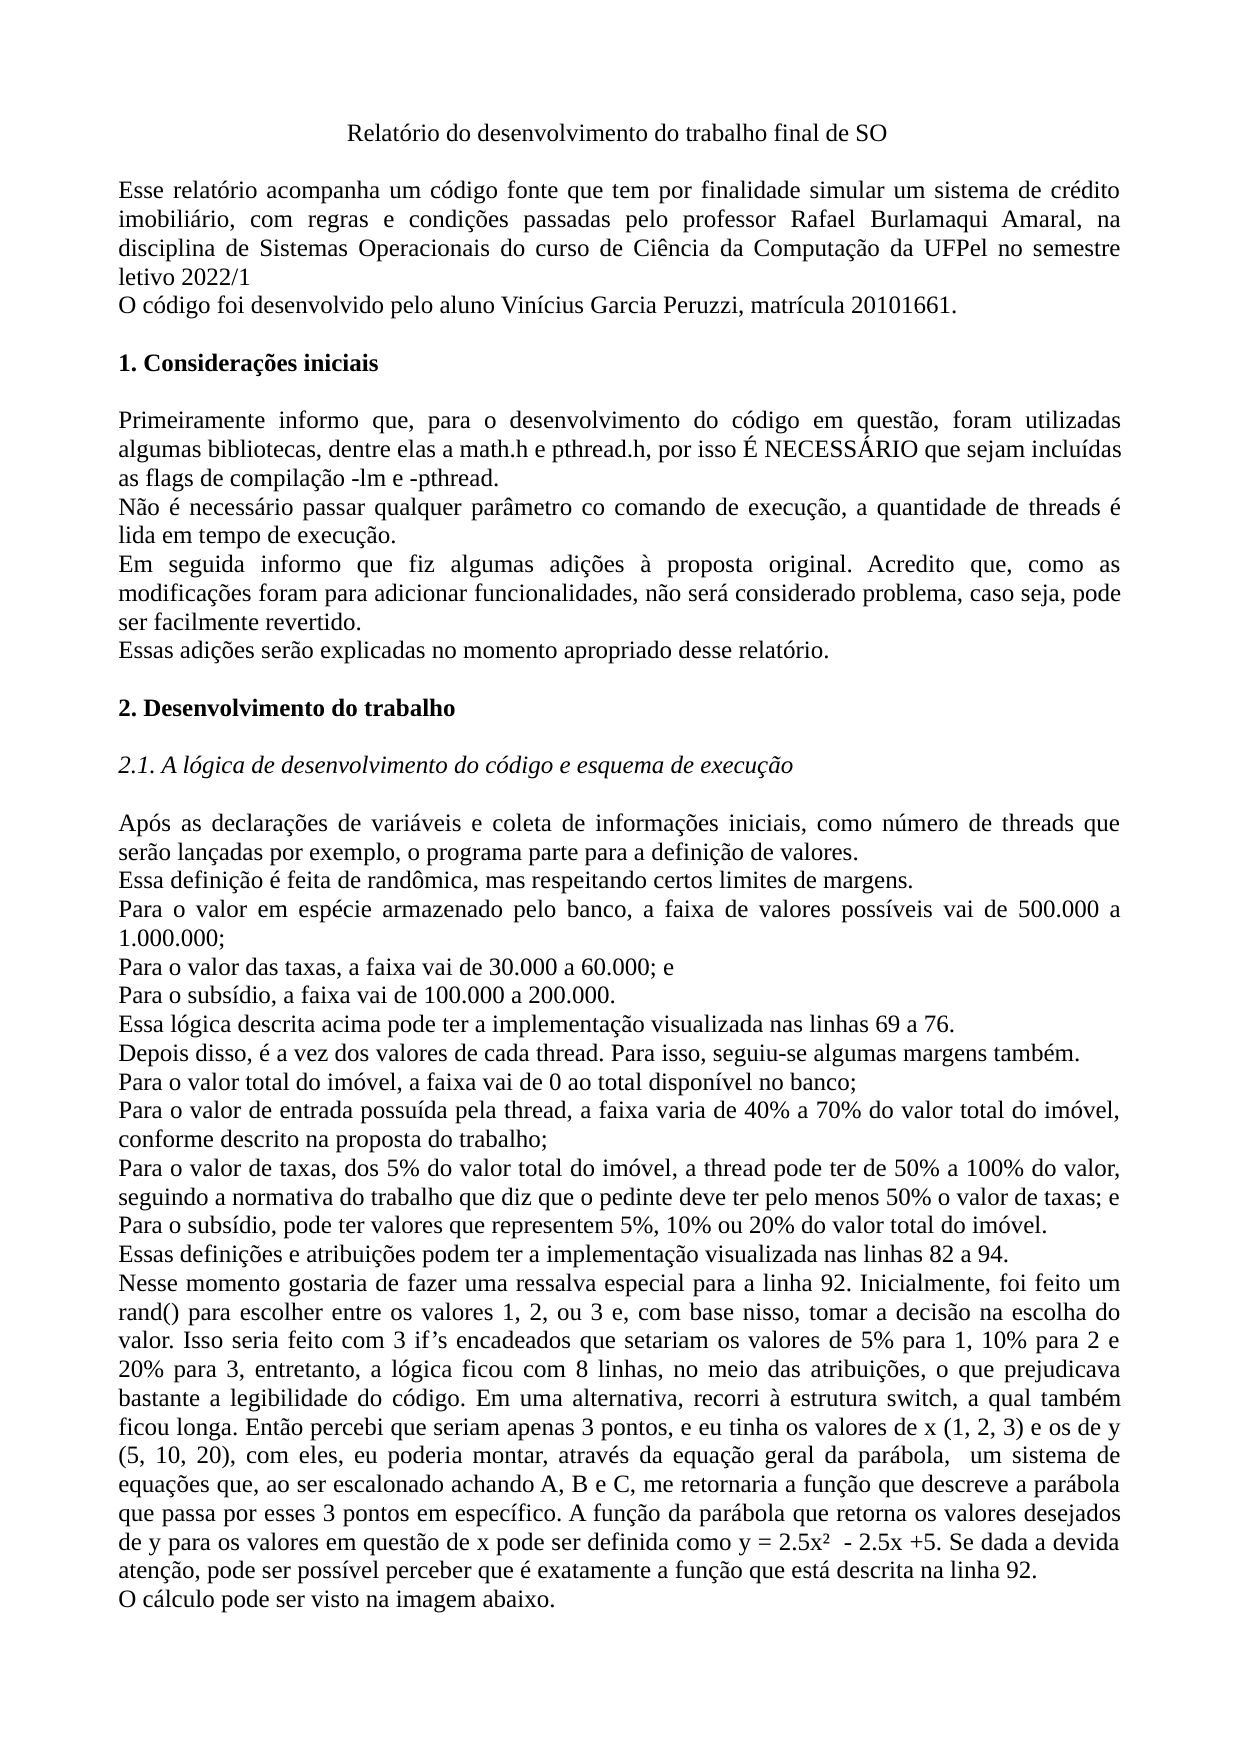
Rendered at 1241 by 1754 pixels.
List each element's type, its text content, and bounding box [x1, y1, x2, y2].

text O cálculo pode ser visto na imagem abaixo. [118, 1584, 1122, 1613]
text Para o valor em espécie armazenado pelo banco, a faixa de valores possíveis vai de 500.000 a 1.000.000; [118, 894, 1122, 952]
text Nesse momento gostaria de fazer uma ressalva especial para a linha 92. Inicialmente, foi feito um rand() para escolher entre os valores 1, 2, ou 3 e, com base nisso, tomar a decisão na escolha do valor. Isso seria feito com 3 if’s encadeados que setariam os valores de 5% para 1, 10% para 2 e 20% para 3, entretanto, a lógica ficou com 8 linhas, no meio das atribuições, o que prejudicava bastante a legibilidade do código. Em uma alternativa, recorri à estrutura switch, a qual também ficou longa. Então percebi que seriam apenas 3 pontos, e eu tinha os valores de x (1, 2, 3) e os de y (5, 10, 20), com eles, eu poderia montar, através da equação geral da parábola, um sistema de equações que, ao ser escalonado achando A, B e C, me retornaria a função que descreve a parábola que passa por esses 3 pontos em específico. A função da parábola que retorna os valores desejados de y para os valores em questão de x pode ser definida como y = 2.5x² - 2.5x +5. Se dada a devida atenção, pode ser possível perceber que é exatamente a função que está descrita na linha 92. [118, 1268, 1122, 1584]
text Relatório do desenvolvimento do trabalho final de SO [118, 118, 1122, 147]
text Para o valor de taxas, dos 5% do valor total do imóvel, a thread pode ter de 50% a 100% do valor, seguindo a normativa do trabalho que diz que o pedinte deve ter pelo menos 50% o valor de taxas; e [118, 1153, 1122, 1211]
text 2.1. A lógica de desenvolvimento do código e esquema de execução [118, 751, 1122, 779]
text Depois disso, é a vez dos valores de cada thread. Para isso, seguiu-se algumas margens também. [118, 1038, 1122, 1067]
text Essa definição é feita de randômica, mas respeitando certos limites de margens. [118, 866, 1122, 894]
text Para o valor total do imóvel, a faixa vai de 0 ao total disponível no banco; [118, 1067, 1122, 1096]
text Primeiramente informo que, para o desenvolvimento do código em questão, foram utilizadas algumas bibliotecas, dentre elas a math.h e pthread.h, por isso É NECESSÁRIO que sejam incluídas as flags de compilação -lm e -pthread. [118, 406, 1122, 492]
text Essas adições serão explicadas no momento apropriado desse relatório. [118, 636, 1122, 664]
text Para o subsídio, a faixa vai de 100.000 a 200.000. [118, 981, 1122, 1009]
text Para o subsídio, pode ter valores que representem 5%, 10% ou 20% do valor total do imóvel. [118, 1211, 1122, 1239]
text Essas definições e atribuições podem ter a implementação visualizada nas linhas 82 a 94. [118, 1239, 1122, 1268]
text Em seguida informo que fiz algumas adições à proposta original. Acredito que, como as modificações foram para adicionar funcionalidades, não será considerado problema, caso seja, pode ser facilmente revertido. [118, 549, 1122, 636]
text 2. Desenvolvimento do trabalho [118, 693, 1122, 722]
text Não é necessário passar qualquer parâmetro co comando de execução, a quantidade de threads é lida em tempo de execução. [118, 492, 1122, 549]
text Após as declarações de variáveis e coleta de informações iniciais, como número de threads que serão lançadas por exemplo, o programa parte para a definição de valores. [118, 808, 1122, 866]
text Essa lógica descrita acima pode ter a implementação visualizada nas linhas 69 a 76. [118, 1009, 1122, 1038]
text Para o valor das taxas, a faixa vai de 30.000 a 60.000; e [118, 952, 1122, 981]
text 1. Considerações iniciais [118, 348, 1122, 377]
text Esse relatório acompanha um código fonte que tem por finalidade simular um sistema de crédito imobiliário, com regras e condições passadas pelo professor Rafael Burlamaqui Amaral, na disciplina de Sistemas Operacionais do curso de Ciência da Computação da UFPel no semestre letivo 2022/1 [118, 176, 1122, 291]
text Para o valor de entrada possuída pela thread, a faixa varia de 40% a 70% do valor total do imóvel, conforme descrito na proposta do trabalho; [118, 1096, 1122, 1153]
text O código foi desenvolvido pelo aluno Vinícius Garcia Peruzzi, matrícula 20101661. [118, 291, 1122, 319]
